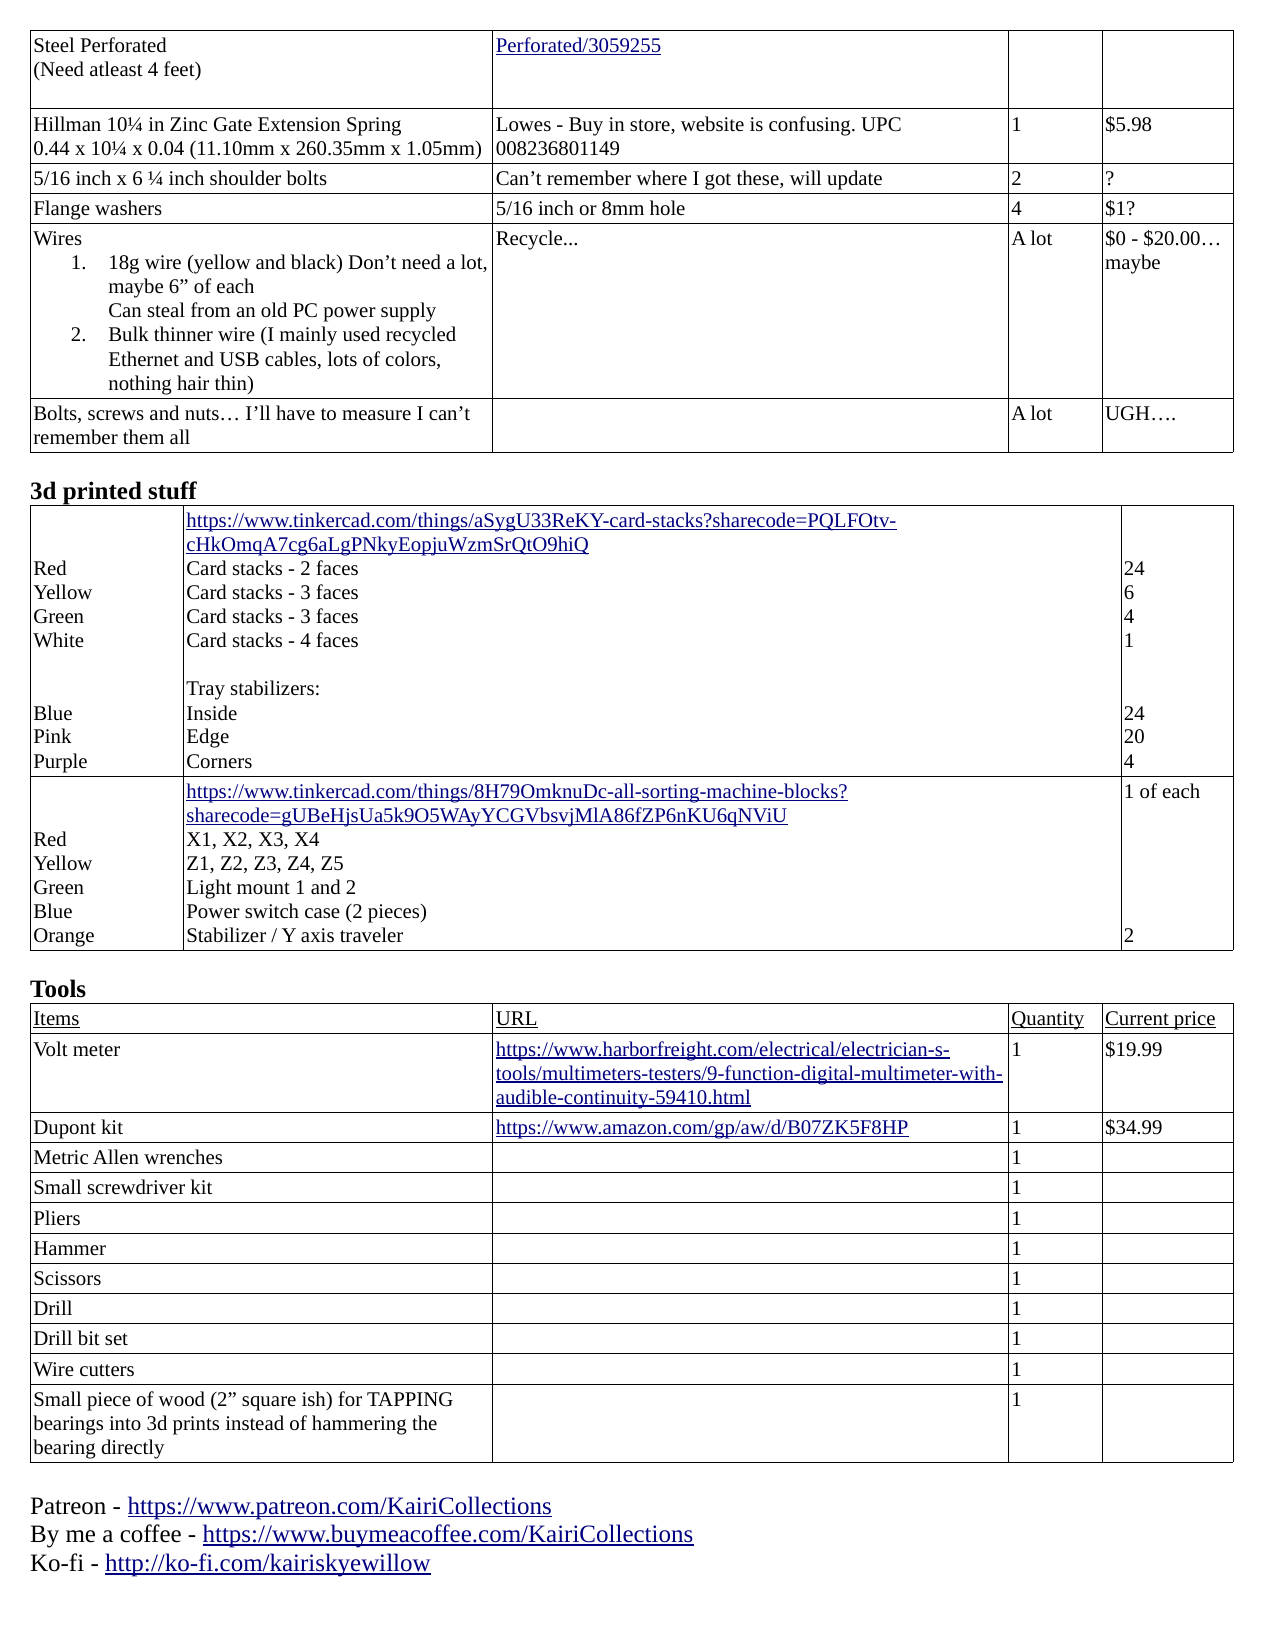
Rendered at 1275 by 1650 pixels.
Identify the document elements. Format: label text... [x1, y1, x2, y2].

table_cell Small screwdriver kit [31, 1173, 492, 1202]
table_cell Red Yellow Green Blue Orange [31, 777, 183, 950]
table_cell https://www.amazon.com/gp/aw/d/B07ZK5F8HP [493, 1113, 1008, 1142]
table_cell $34.99 [1103, 1113, 1233, 1142]
table_cell 5/16 inch or 8mm hole [493, 194, 1008, 223]
table_cell Hillman 10¼ in Zinc Gate Extension Spring 0.44 x 10¼ x 0.04 (11.10mm x 260.35mm x 1.05mm) [31, 109, 492, 163]
table_cell [1103, 1385, 1233, 1462]
table_cell [1009, 31, 1102, 108]
table_cell A lot [1009, 399, 1102, 452]
table_cell [493, 1203, 1008, 1232]
table_cell Can’t remember where I got these, will update [493, 164, 1008, 193]
table_cell 1 [1009, 1294, 1102, 1323]
table_header URL [493, 1004, 1008, 1033]
table_cell 1 [1009, 1173, 1102, 1202]
table_cell [493, 1294, 1008, 1323]
table_cell Recycle... [493, 224, 1008, 398]
table_cell $0 - $20.00… maybe [1103, 224, 1233, 398]
table_cell https://www.harborfreight.com/electrical/electrician-s-tools/multimeters-testers/9-function-digital-multimeter-with-audible-continuity-59410.html [493, 1034, 1008, 1112]
table_cell [1103, 1173, 1233, 1202]
table_cell $1? [1103, 194, 1233, 223]
table_cell UGH…. [1103, 399, 1233, 452]
table_cell [1103, 1354, 1233, 1383]
table_cell A lot [1009, 224, 1102, 398]
text By me a coffee - https://www.buymeacoffee.com/KairiCollections [30, 1519, 1245, 1548]
table_cell Dupont kit [31, 1113, 492, 1142]
table_cell 2 [1009, 164, 1102, 193]
table_cell 1 [1009, 1354, 1102, 1383]
table_cell 1 [1009, 1034, 1102, 1112]
text Ko-fi - http://ko-fi.com/kairiskyewillow [30, 1548, 1245, 1577]
table_cell [1103, 1143, 1233, 1172]
table_cell 1 [1009, 1264, 1102, 1293]
table_cell [1103, 1324, 1233, 1353]
table_header Items [31, 1004, 492, 1033]
table_cell Perforated/3059255 [493, 31, 1008, 108]
table_cell ? [1103, 164, 1233, 193]
table_cell Volt meter [31, 1034, 492, 1112]
table_cell [493, 1234, 1008, 1263]
table_cell [1103, 1203, 1233, 1232]
table_cell 1 [1009, 109, 1102, 163]
table_header Current price [1103, 1004, 1233, 1033]
table_cell 5/16 inch x 6 ¼ inch shoulder bolts [31, 164, 492, 193]
table_cell Small piece of wood (2” square ish) for TAPPING bearings into 3d prints instead of hammering the bearing directly [31, 1385, 492, 1462]
table_cell 4 [1009, 194, 1102, 223]
table_cell [493, 1385, 1008, 1462]
table_cell [493, 399, 1008, 452]
table_cell 1 [1009, 1324, 1102, 1353]
table_cell 1 of each 2 [1122, 777, 1233, 950]
table_cell Steel Perforated (Need atleast 4 feet) [31, 31, 492, 108]
table_cell https://www.tinkercad.com/things/8H79OmknuDc-all-sorting-machine-blocks?sharecode=gUBeHjsUa5k9O5WAyYCGVbsvjMlA86fZP6nKU6qNViU X1, X2, X3, X4 Z1, Z2, Z3, Z4, Z5 Light mount 1 and 2 Power switch case (2 pieces) Stabilizer / Y axis traveler [184, 777, 1121, 950]
table_cell $19.99 [1103, 1034, 1233, 1112]
table_cell [493, 1264, 1008, 1293]
table_cell [1103, 1294, 1233, 1323]
table_cell [1103, 1234, 1233, 1263]
text Tools [30, 974, 1245, 1003]
table_cell [493, 1354, 1008, 1383]
table_cell $5.98 [1103, 109, 1233, 163]
text Patreon - https://www.patreon.com/KairiCollections [30, 1462, 1245, 1519]
table_cell Metric Allen wrenches [31, 1143, 492, 1172]
table_cell [493, 1143, 1008, 1172]
table_header https://www.tinkercad.com/things/aSygU33ReKY-card-stacks?sharecode=PQLFOtv-cHkOmqA7cg6aLgPNkyEopjuWzmSrQtO9hiQ Card stacks - 2 faces Card stacks - 3 faces Card stacks - 3 faces Card stacks - 4 faces Tray stabilizers: Inside Edge Corners [184, 506, 1121, 776]
table_cell Drill [31, 1294, 492, 1323]
text 3d printed stuff [30, 476, 1245, 505]
table_cell 1 [1009, 1385, 1102, 1462]
table_cell 1 [1009, 1203, 1102, 1232]
table_cell Pliers [31, 1203, 492, 1232]
table_cell 1 [1009, 1143, 1102, 1172]
table_cell 1 [1009, 1113, 1102, 1142]
table_cell [1103, 1264, 1233, 1293]
table_cell Flange washers [31, 194, 492, 223]
table_header Red Yellow Green White Blue Pink Purple [31, 506, 183, 776]
table_cell Drill bit set [31, 1324, 492, 1353]
table_header Quantity [1009, 1004, 1102, 1033]
table_cell Lowes - Buy in store, website is confusing. UPC 008236801149 [493, 109, 1008, 163]
table_cell Bolts, screws and nuts… I’ll have to measure I can’t remember them all [31, 399, 492, 452]
table_cell Wires 18g wire (yellow and black) Don’t need a lot, maybe 6” of each Can steal from an old PC power supply Bulk thinner wire (I mainly used recycled Ethernet and USB cables, lots of colors, nothing hair thin) [31, 224, 492, 398]
table_cell Scissors [31, 1264, 492, 1293]
table_cell [493, 1324, 1008, 1353]
table_cell 1 [1009, 1234, 1102, 1263]
table_cell Wire cutters [31, 1354, 492, 1383]
table_cell [493, 1173, 1008, 1202]
table_cell [1103, 31, 1233, 108]
table_cell Hammer [31, 1234, 492, 1263]
table_header 24 6 4 1 24 20 4 [1122, 506, 1233, 776]
